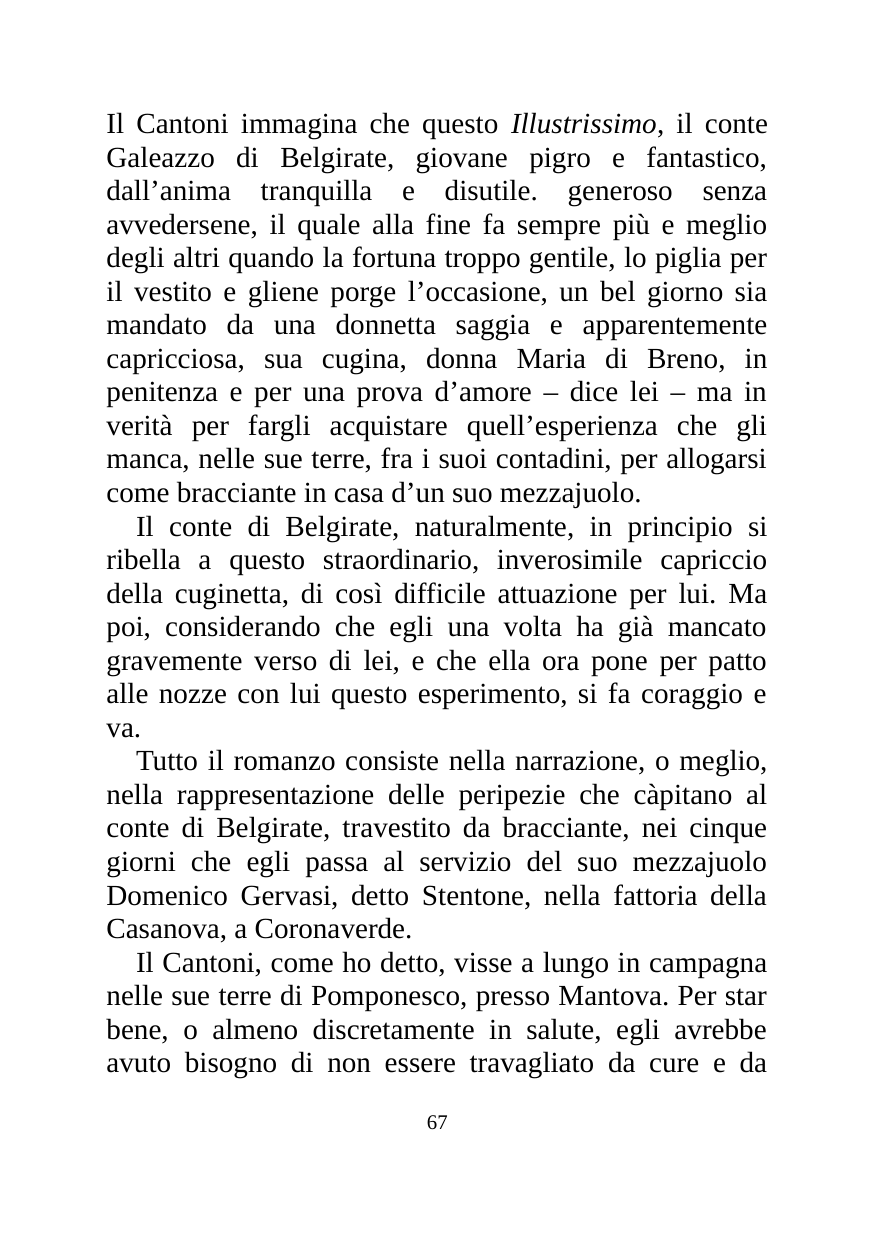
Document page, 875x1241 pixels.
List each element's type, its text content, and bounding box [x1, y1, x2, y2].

text Il Cantoni immagina che questo Illustrissimo, il conte Galeazzo di Belgirate, giovane pigro e fantastico, dall’anima tranquilla e disutile. generoso senza avvedersene, il quale alla fine fa sempre più e meglio degli altri quando la fortuna troppo gentile, lo piglia per il vestito e gliene porge l’occasione, un bel giorno sia mandato da una donnetta saggia e apparentemente capricciosa, sua cugina, donna Maria di Breno, in penitenza e per una prova d’amore – dice lei – ma in verità per fargli acquistare quell’esperienza che gli manca, nelle sue terre, fra i suoi contadini, per allogarsi come bracciante in casa d’un suo mezzajuolo. [106, 106, 768, 509]
text Il conte di Belgirate, naturalmente, in principio si ribella a questo straordinario, inverosimile capriccio della cuginetta, di così difficile attuazione per lui. Ma poi, considerando che egli una volta ha già mancato gravemente verso di lei, e che ella ora pone per patto alle nozze con lui questo esperimento, si fa coraggio e va. [106, 509, 768, 743]
text Tutto il romanzo consiste nella narrazione, o meglio, nella rappresentazione delle peripezie che càpitano al conte di Belgirate, travestito da bracciante, nei cinque giorni che egli passa al servizio del suo mezzajuolo Domenico Gervasi, detto Stentone, nella fattoria della Casanova, a Coronaverde. [106, 743, 768, 945]
text Il Cantoni, come ho detto, visse a lungo in campagna nelle sue terre di Pomponesco, presso Mantova. Per star bene, o almeno discretamente in salute, egli avrebbe avuto bisogno di non essere travagliato da cure e da [106, 945, 768, 1079]
